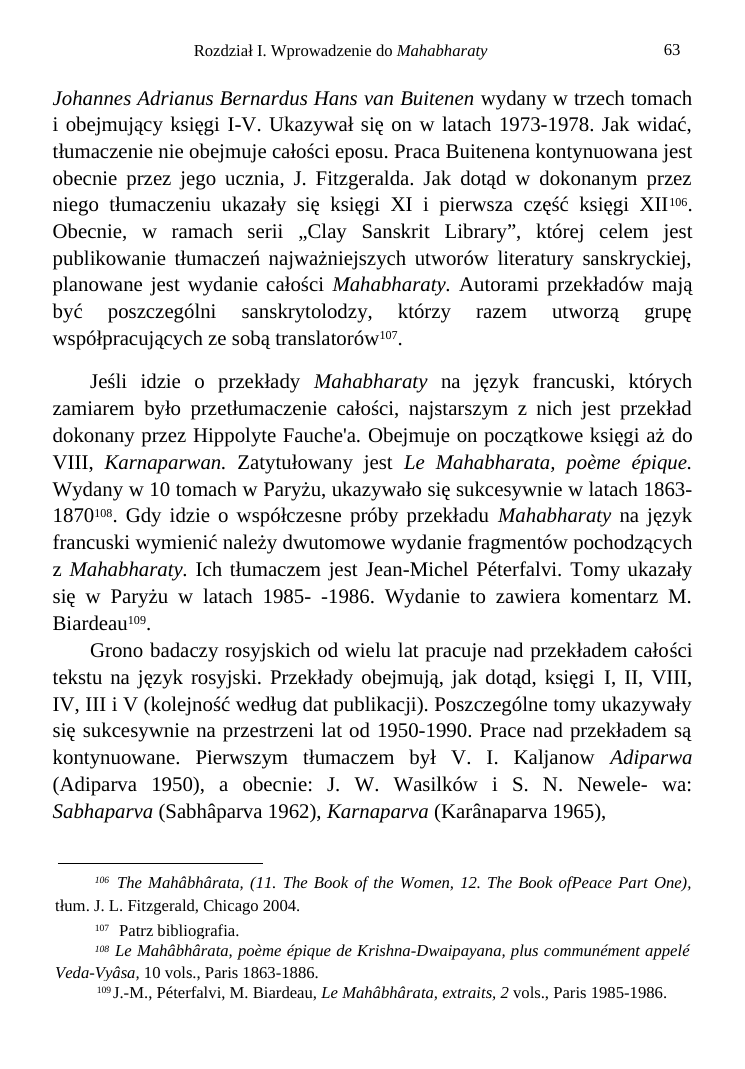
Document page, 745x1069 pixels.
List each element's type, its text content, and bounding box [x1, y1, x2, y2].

text 107 Patrz bibliografia. [55, 921, 692, 938]
text Grono badaczy rosyjskich od wielu lat pracuje nad przekładem cało­ści tekstu na język rosyjski. Przekłady obejmują, jak dotąd, księgi I, II, VIII, IV, III i V (kolejność według dat publikacji). Poszczególne tomy ukazywały się sukcesywnie na przestrzeni lat od 1950-1990. Prace nad przekładem są kontynuowane. Pierwszym tłumaczem był V. I. Kaljanow Adiparwa (Adiparva 1950), a obecnie: J. W. Wasilków i S. N. Newele- wa: Sabhaparva (Sabhâparva 1962), Karnaparva (Karânaparva 1965), [52, 638, 692, 823]
text 106 The Mahâbhârata, (11. The Book of the Women, 12. The Book ofPeace Part One), tłum. J. L. Fitzgerald, Chicago 2004. [55, 873, 692, 915]
text Jeśli idzie o przekłady Mahabharaty na język francuski, których zamiarem było przetłumaczenie całości, najstarszym z nich jest przekład dokonany przez Hippolyte Fauche'a. Obejmuje on początkowe księgi aż do VIII, Karnaparwan. Zatytułowany jest Le Mahabharata, poème épique. Wydany w 10 tomach w Paryżu, ukazywało się sukcesywnie w latach 1863-1870108. Gdy idzie o współczesne próby przekładu Mahabharaty na język francuski wymienić należy dwutomowe wy­danie fragmentów pochodzących z Mahabharaty. Ich tłumaczem jest Jean-Michel Péterfalvi. Tomy ukazały się w Paryżu w latach 1985- -1986. Wydanie to zawiera komentarz M. Biardeau109. [52, 369, 692, 635]
text Rozdział I. Wprowadzenie do Mahabharaty [193, 41, 548, 60]
text Johannes Adrianus Bernardus Hans van Buitenen wydany w trzech tomach i obejmujący księgi I-V. Ukazywał się on w latach 1973-1978. Jak widać, tłumaczenie nie obejmuje całości eposu. Praca Buitenena kontynuowana jest obecnie przez jego ucznia, J. Fitzgeralda. Jak dotąd w dokonanym przez niego tłumaczeniu ukazały się księgi XI i pierwsza część księgi XII106. Obecnie, w ramach serii „Clay Sanskrit Library”, której celem jest publikowanie tłumaczeń najważniejszych utworów literatury sanskryckiej, planowane jest wydanie całości Mahabharaty. Autorami przekładów mają być poszczególni sanskrytolodzy, którzy razem utworzą grupę współpracujących ze sobą translatorów107. [52, 86, 692, 350]
text 109 J.-M., Péterfalvi, M. Biardeau, Le Mahâbhârata, extraits, 2 vols., Paris 1985-1986. [55, 983, 692, 1002]
text 63 [663, 40, 687, 59]
text 108 Le Mahâbhârata, poème épique de Krishna-Dwaipayana, plus communément appelé Veda-Vyâsa, 10 vols., Paris 1863-1886. [55, 941, 692, 980]
